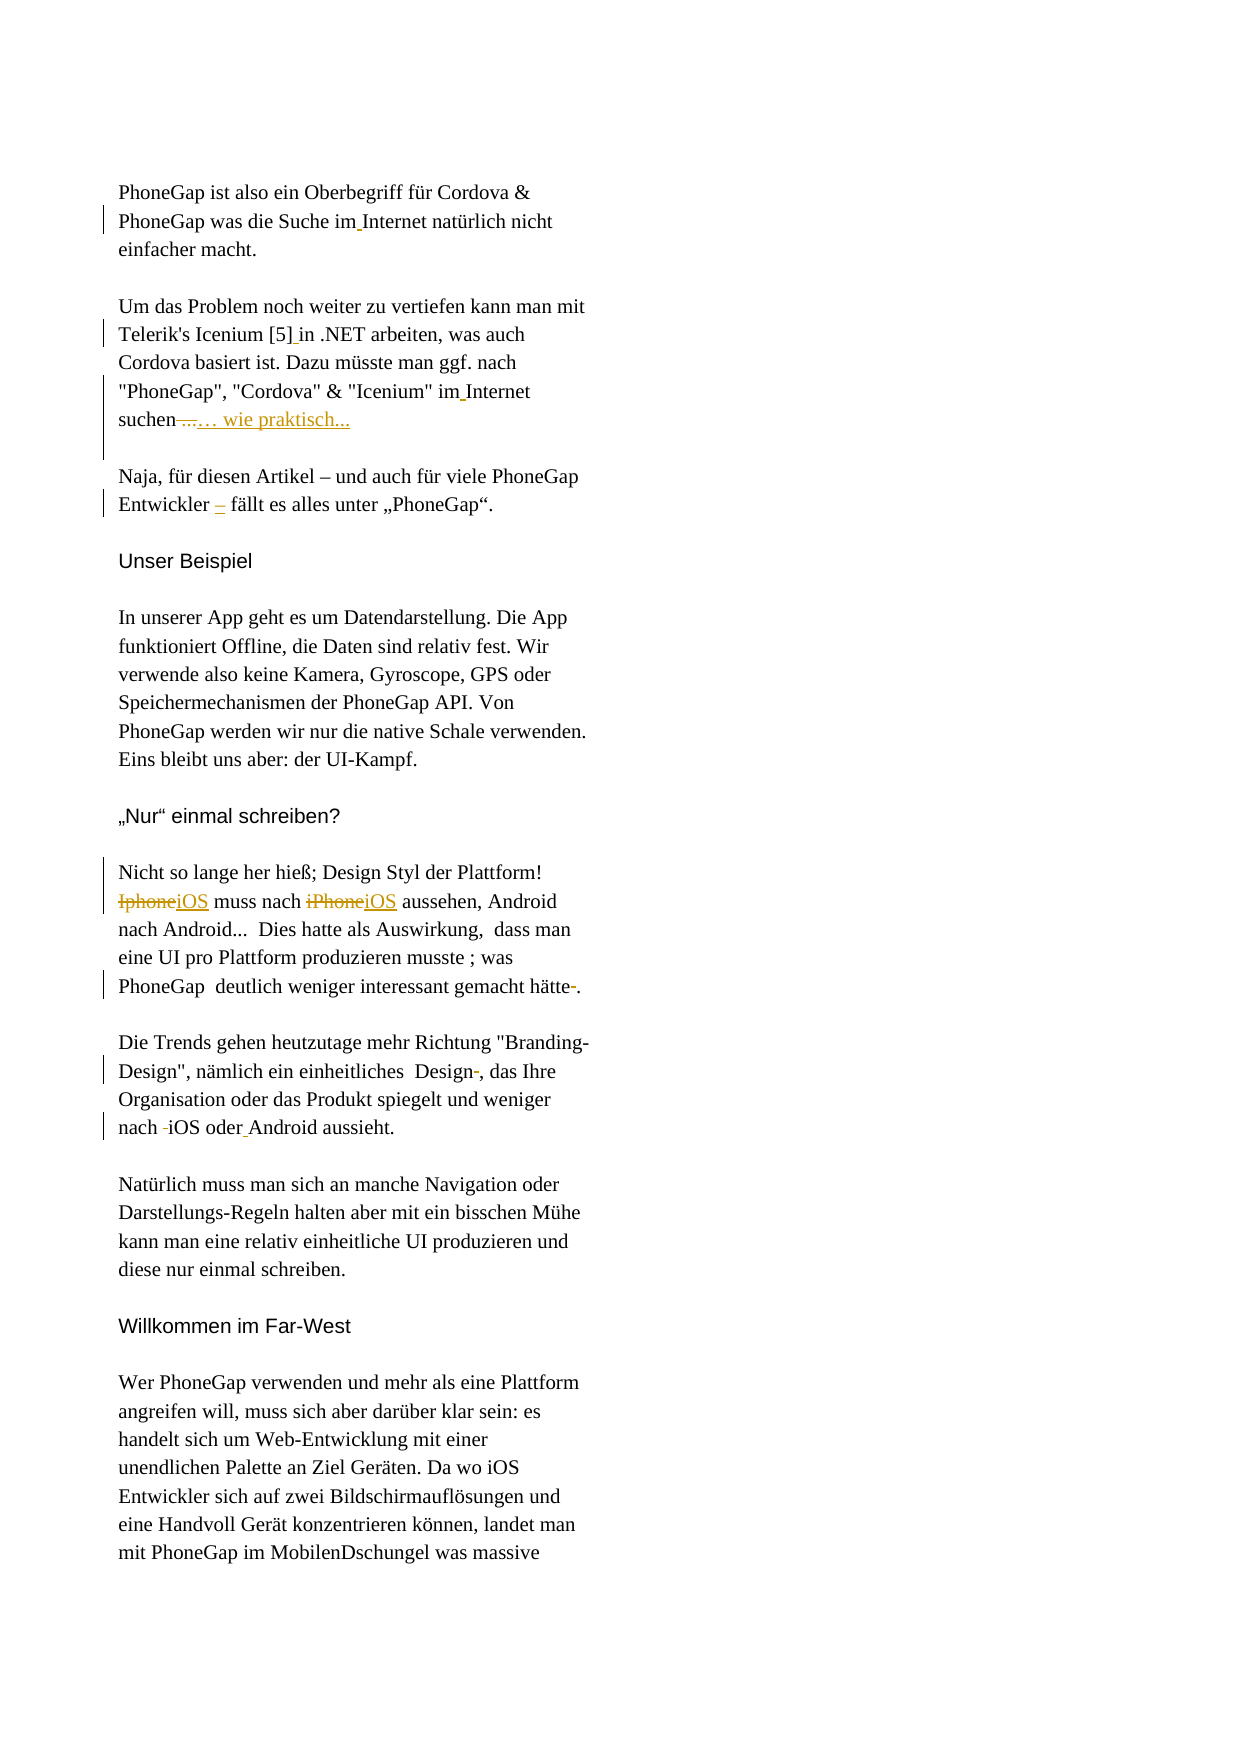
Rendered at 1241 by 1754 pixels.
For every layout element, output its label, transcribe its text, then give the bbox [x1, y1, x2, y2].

text Nicht so lange her hieß; Design Styl der Plattform! iOS muss nach iOS aussehen, Android nach Android... Dies hatte als Auswirkung, dass man eine UI pro Plattform produzieren musste ; was PhoneGap deutlich weniger interessant gemacht hätte. [118, 857, 591, 999]
text Um das Problem noch weiter zu vertiefen kann man mit Telerik's Icenium [5] in .NET arbeiten, was auch Cordova basiert ist. Dazu müsste man ggf. nach "PhoneGap", "Cordova" & "Icenium" im Internet suchen… wie praktisch... [118, 290, 591, 432]
text PhoneGap ist also ein Oberbegriff für Cordova & PhoneGap was die Suche im Internet natürlich nicht einfacher macht. [118, 177, 591, 262]
text In unserer App geht es um Datendarstellung. Die App funktioniert Offline, die Daten sind relativ fest. Wir verwende also keine Kamera, Gyroscope, GPS oder Speichermechanismen der PhoneGap API. Von PhoneGap werden wir nur die native Schale verwenden. Eins bleibt uns aber: der UI-Kampf. [118, 602, 591, 772]
text Willkommen im Far-West [118, 1310, 591, 1339]
text Naja, für diesen Artikel – und auch für viele PhoneGap Entwickler – fällt es alles unter „PhoneGap“. [118, 460, 591, 517]
text Wer PhoneGap verwenden und mehr als eine Plattform angreifen will, muss sich aber darüber klar sein: es handelt sich um Web-Entwicklung mit einer unendlichen Palette an Ziel Geräten. Da wo iOS Entwickler sich auf zwei Bildschirmauflösungen und eine Handvoll Gerät konzentrieren können, landet man mit PhoneGap im MobilenDschungel was massive [118, 1367, 591, 1565]
text „Nur“ einmal schreiben? [118, 800, 591, 829]
text Die Trends gehen heutzutage mehr Richtung "Branding-Design", nämlich ein einheitliches Design, das Ihre Organisation oder das Produkt spiegelt und weniger nach iOS oder Android aussieht. [118, 1027, 591, 1140]
text Unser Beispiel [118, 545, 591, 574]
text Natürlich muss man sich an manche Navigation oder Darstellungs-Regeln halten aber mit ein bisschen Mühe kann man eine relativ einheitliche UI produzieren und diese nur einmal schreiben. [118, 1169, 591, 1282]
